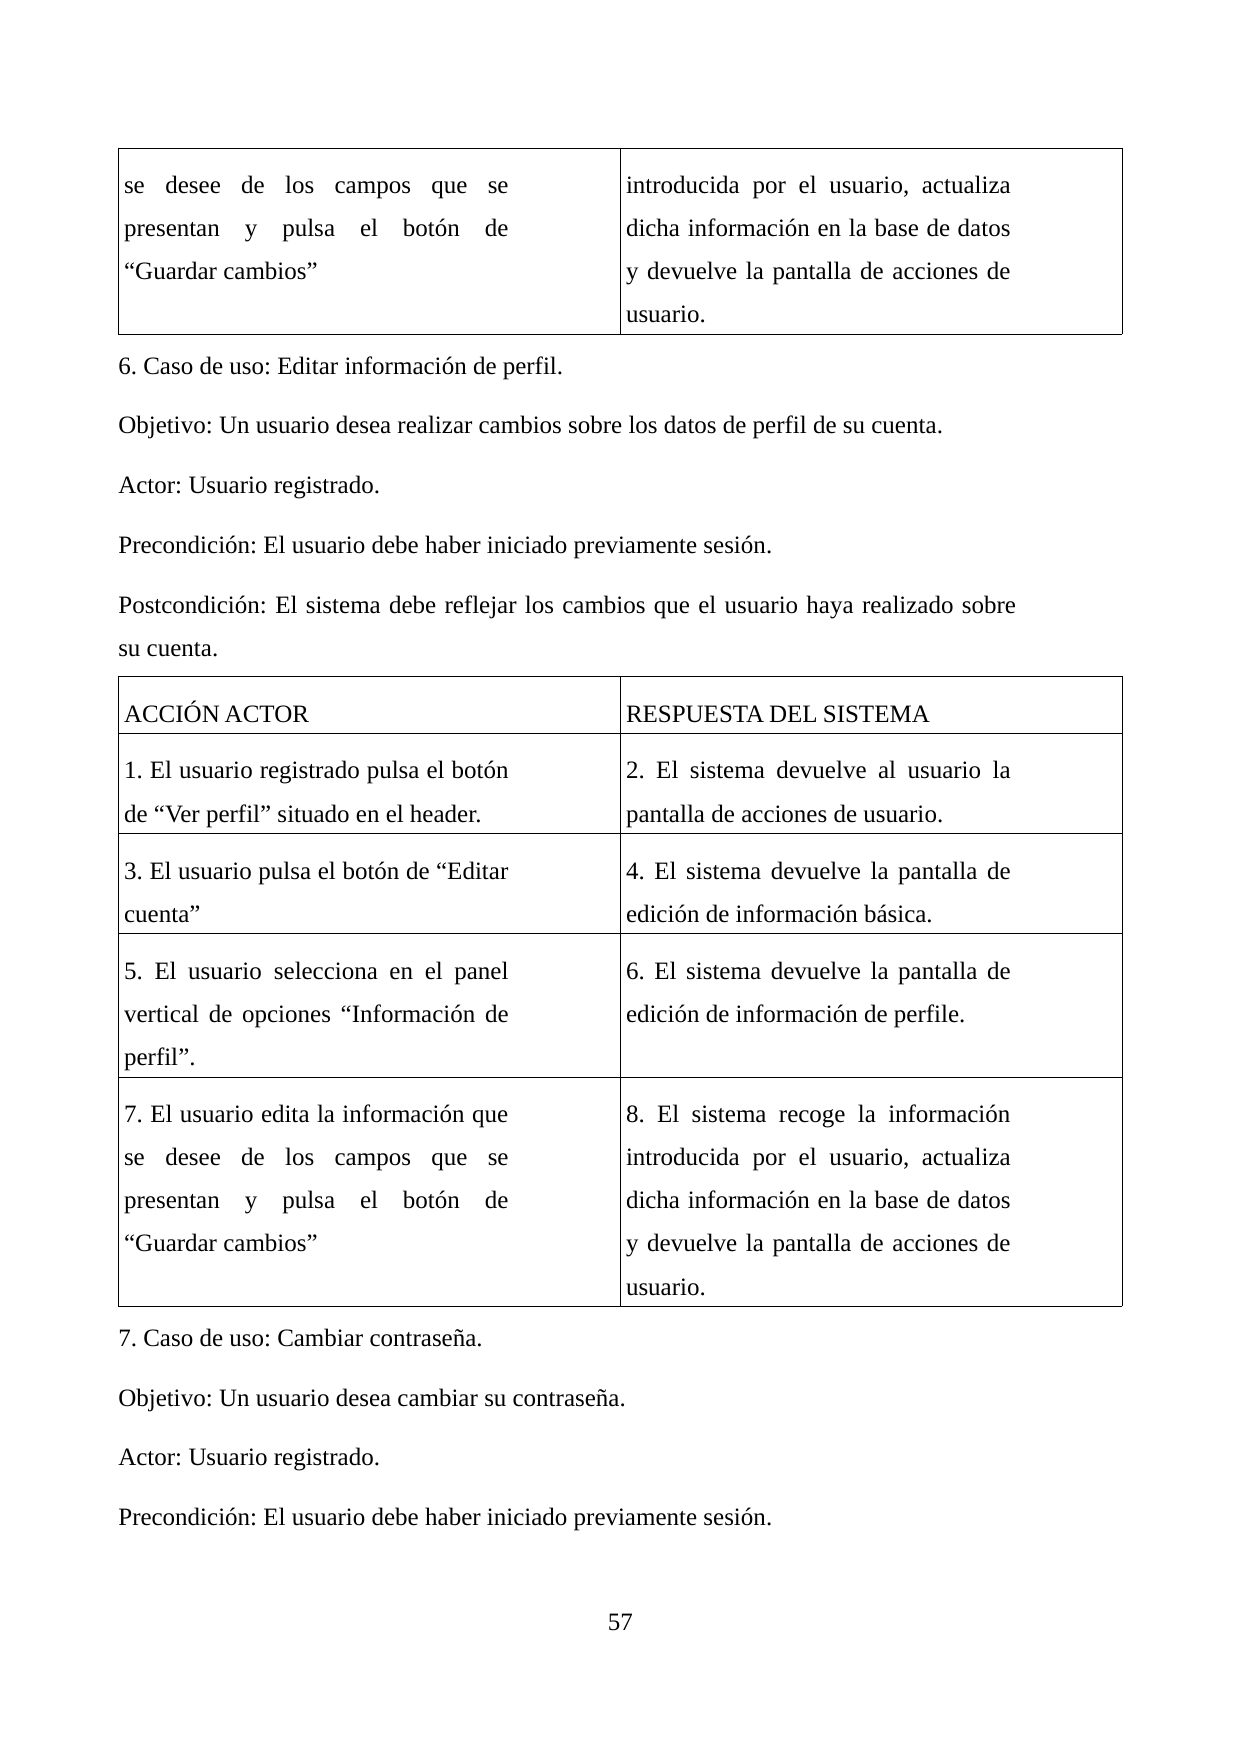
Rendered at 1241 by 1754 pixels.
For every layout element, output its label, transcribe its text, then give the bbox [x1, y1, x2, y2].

text Objetivo: Un usuario desea cambiar su contraseña. [118, 1383, 1017, 1411]
table_cell 2. El sistema devuelve al usuario la pantalla de acciones de usuario. [621, 734, 1122, 833]
text Objetivo: Un usuario desea realizar cambios sobre los datos de perfil de su cuenta. [118, 411, 1017, 439]
table_header ACCIÓN ACTOR [119, 677, 620, 733]
text Postcondición: El sistema debe reflejar los cambios que el usuario haya realizado sobre su cuenta. [118, 590, 1017, 662]
text Precondición: El usuario debe haber iniciado previamente sesión. [118, 1502, 1017, 1531]
table_cell se desee de los campos que se presentan y pulsa el botón de “Guardar cambios” [119, 149, 620, 334]
table_header RESPUESTA DEL SISTEMA [621, 677, 1122, 733]
text Actor: Usuario registrado. [118, 470, 1017, 499]
table_cell 7. El usuario edita la información que se desee de los campos que se presentan y pulsa el botón de “Guardar cambios” [119, 1078, 620, 1306]
table_cell 6. El sistema devuelve la pantalla de edición de información de perfile. [621, 934, 1122, 1077]
table_cell 8. El sistema recoge la información introducida por el usuario, actualiza dicha información en la base de datos y devuelve la pantalla de acciones de usuario. [621, 1078, 1122, 1306]
table_cell 3. El usuario pulsa el botón de “Editar cuenta” [119, 834, 620, 933]
table_cell 5. El usuario selecciona en el panel vertical de opciones “Información de perfil”. [119, 934, 620, 1077]
table_cell 1. El usuario registrado pulsa el botón de “Ver perfil” situado en el header. [119, 734, 620, 833]
text Precondición: El usuario debe haber iniciado previamente sesión. [118, 530, 1017, 559]
table_cell introducida por el usuario, actualiza dicha información en la base de datos y devuelve la pantalla de acciones de usuario. [621, 149, 1122, 334]
table_cell 4. El sistema devuelve la pantalla de edición de información básica. [621, 834, 1122, 933]
text 6. Caso de uso: Editar información de perfil. [118, 351, 1017, 379]
text Actor: Usuario registrado. [118, 1442, 1017, 1471]
text 7. Caso de uso: Cambiar contraseña. [118, 1323, 1017, 1352]
